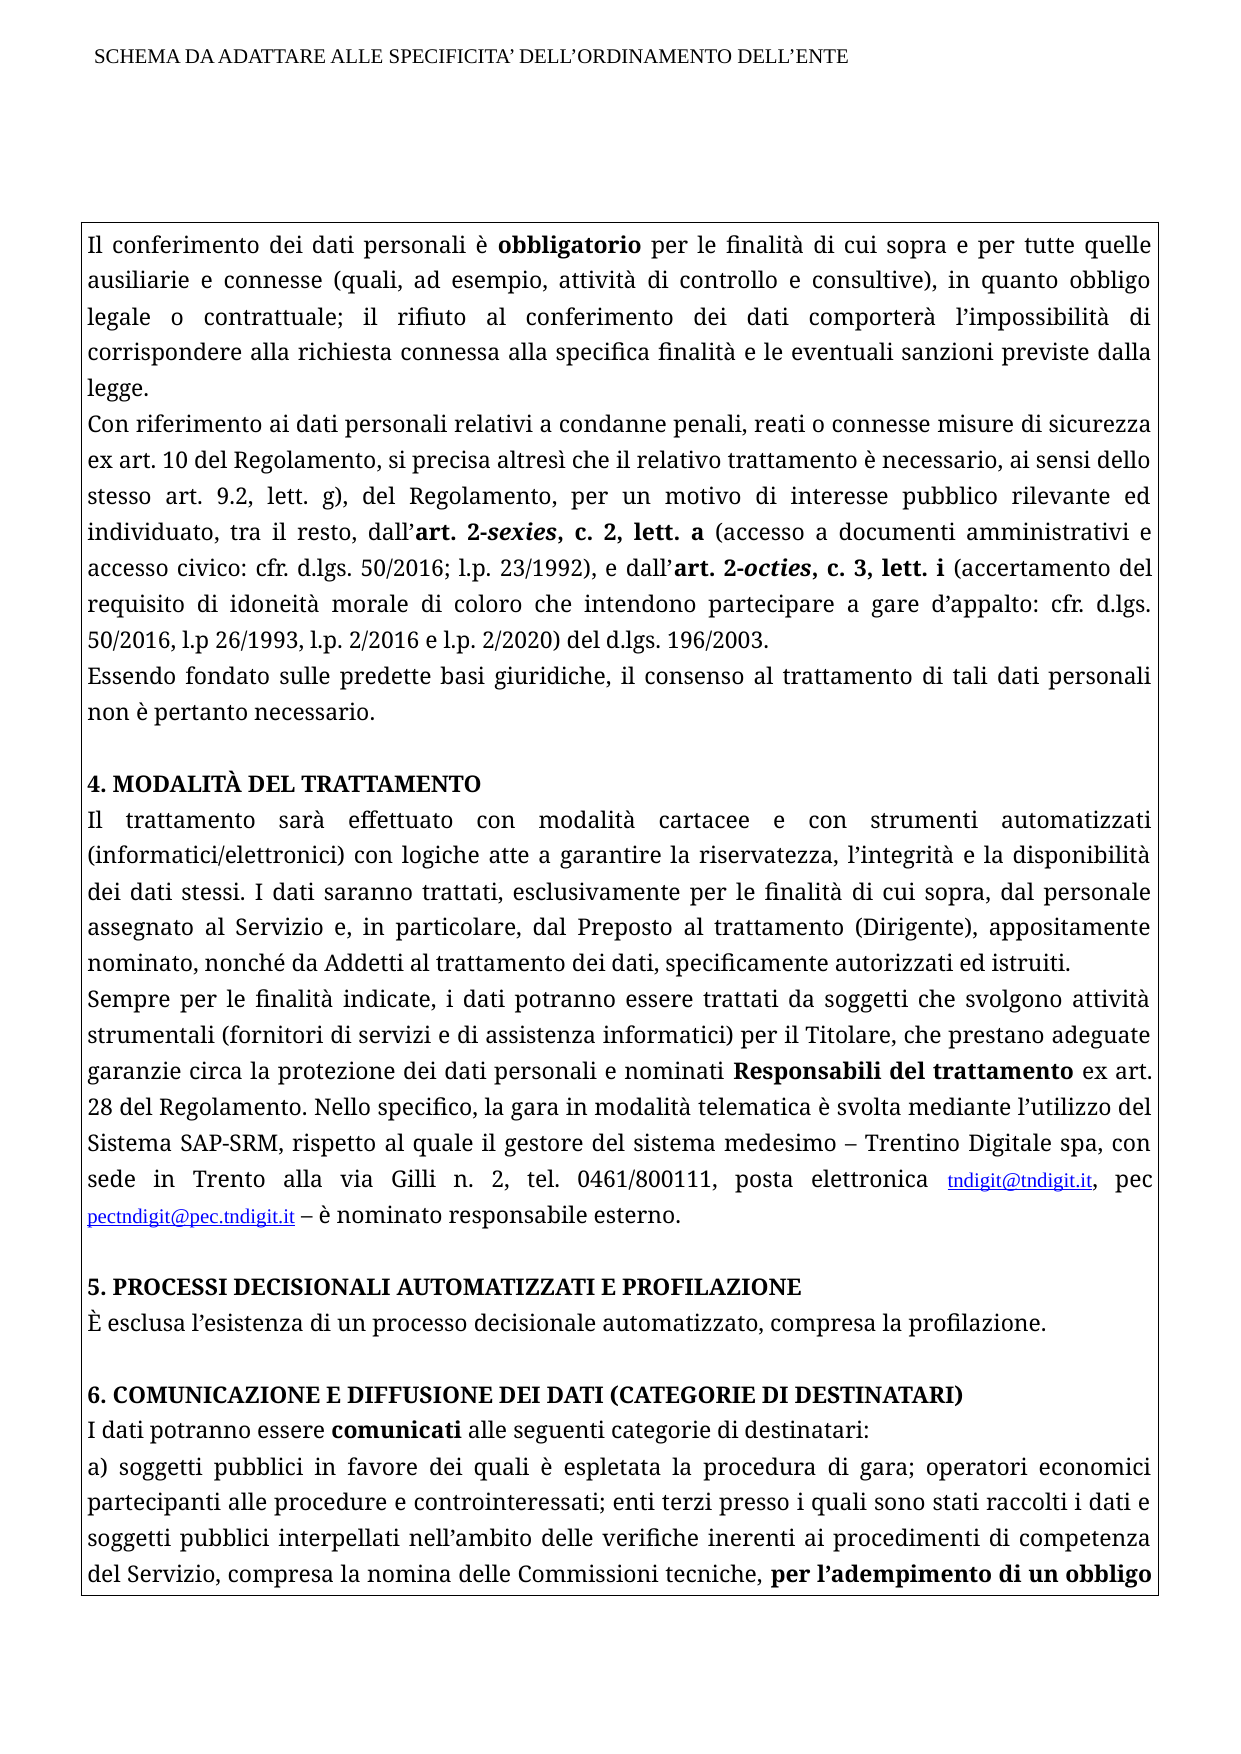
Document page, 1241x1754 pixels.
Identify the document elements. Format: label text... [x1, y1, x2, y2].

table_header Il conferimento dei dati personali è obbligatorio per le finalità di cui sopra e per tutte quelle ausiliarie e connesse (quali, ad esempio, attività di controllo e consultive), in quanto obbligo legale o contrattuale; il rifiuto al conferimento dei dati comporterà l’impossibilità di corrispondere alla richiesta connessa alla specifica finalità e le eventuali sanzioni previste dalla legge. Con riferimento ai dati personali relativi a condanne penali, reati o connesse misure di sicurezza ex art. 10 del Regolamento, si precisa altresì che il relativo trattamento è necessario, ai sensi dello stesso art. 9.2, lett. g), del Regolamento, per un motivo di interesse pubblico rilevante ed individuato, tra il resto, dall’art. 2-sexies, c. 2, lett. a (accesso a documenti amministrativi e accesso civico: cfr. d.lgs. 50/2016; l.p. 23/1992), e dall’art. 2-octies, c. 3, lett. i (accertamento del requisito di idoneità morale di coloro che intendono partecipare a gare d’appalto: cfr. d.lgs. 50/2016, l.p 26/1993, l.p. 2/2016 e l.p. 2/2020) del d.lgs. 196/2003. Essendo fondato sulle predette basi giuridiche, il consenso al trattamento di tali dati personali non è pertanto necessario. 4. MODALITÀ DEL TRATTAMENTO Il trattamento sarà effettuato con modalità cartacee e con strumenti automatizzati (informatici/elettronici) con logiche atte a garantire la riservatezza, l’integrità e la disponibilità dei dati stessi. I dati saranno trattati, esclusivamente per le finalità di cui sopra, dal personale assegnato al Servizio e, in particolare, dal Preposto al trattamento (Dirigente), appositamente nominato, nonché da Addetti al trattamento dei dati, specificamente autorizzati ed istruiti. Sempre per le finalità indicate, i dati potranno essere trattati da soggetti che svolgono attività strumentali (fornitori di servizi e di assistenza informatici) per il Titolare, che prestano adeguate garanzie circa la protezione dei dati personali e nominati Responsabili del trattamento ex art. 28 del Regolamento. Nello specifico, la gara in modalità telematica è svolta mediante l’utilizzo del Sistema SAP-SRM, rispetto al quale il gestore del sistema medesimo – Trentino Digitale spa, con sede in Trento alla via Gilli n. 2, tel. 0461/800111, posta elettronica tndigit@tndigit.it, pec pectndigit@pec.tndigit.it – è nominato responsabile esterno. 5. PROCESSI DECISIONALI AUTOMATIZZATI E PROFILAZIONE È esclusa l’esistenza di un processo decisionale automatizzato, compresa la profilazione. 6. COMUNICAZIONE E DIFFUSIONE DEI DATI (CATEGORIE DI DESTINATARI) I dati potranno essere comunicati alle seguenti categorie di destinatari: a) soggetti pubblici in favore dei quali è espletata la procedura di gara; operatori economici partecipanti alle procedure e controinteressati; enti terzi presso i quali sono stati raccolti i dati e soggetti pubblici interpellati nell’ambito delle verifiche inerenti ai procedimenti di competenza del Servizio, compresa la nomina delle Commissioni tecniche, per l’adempimento di un obbligo [82, 223, 1158, 1595]
